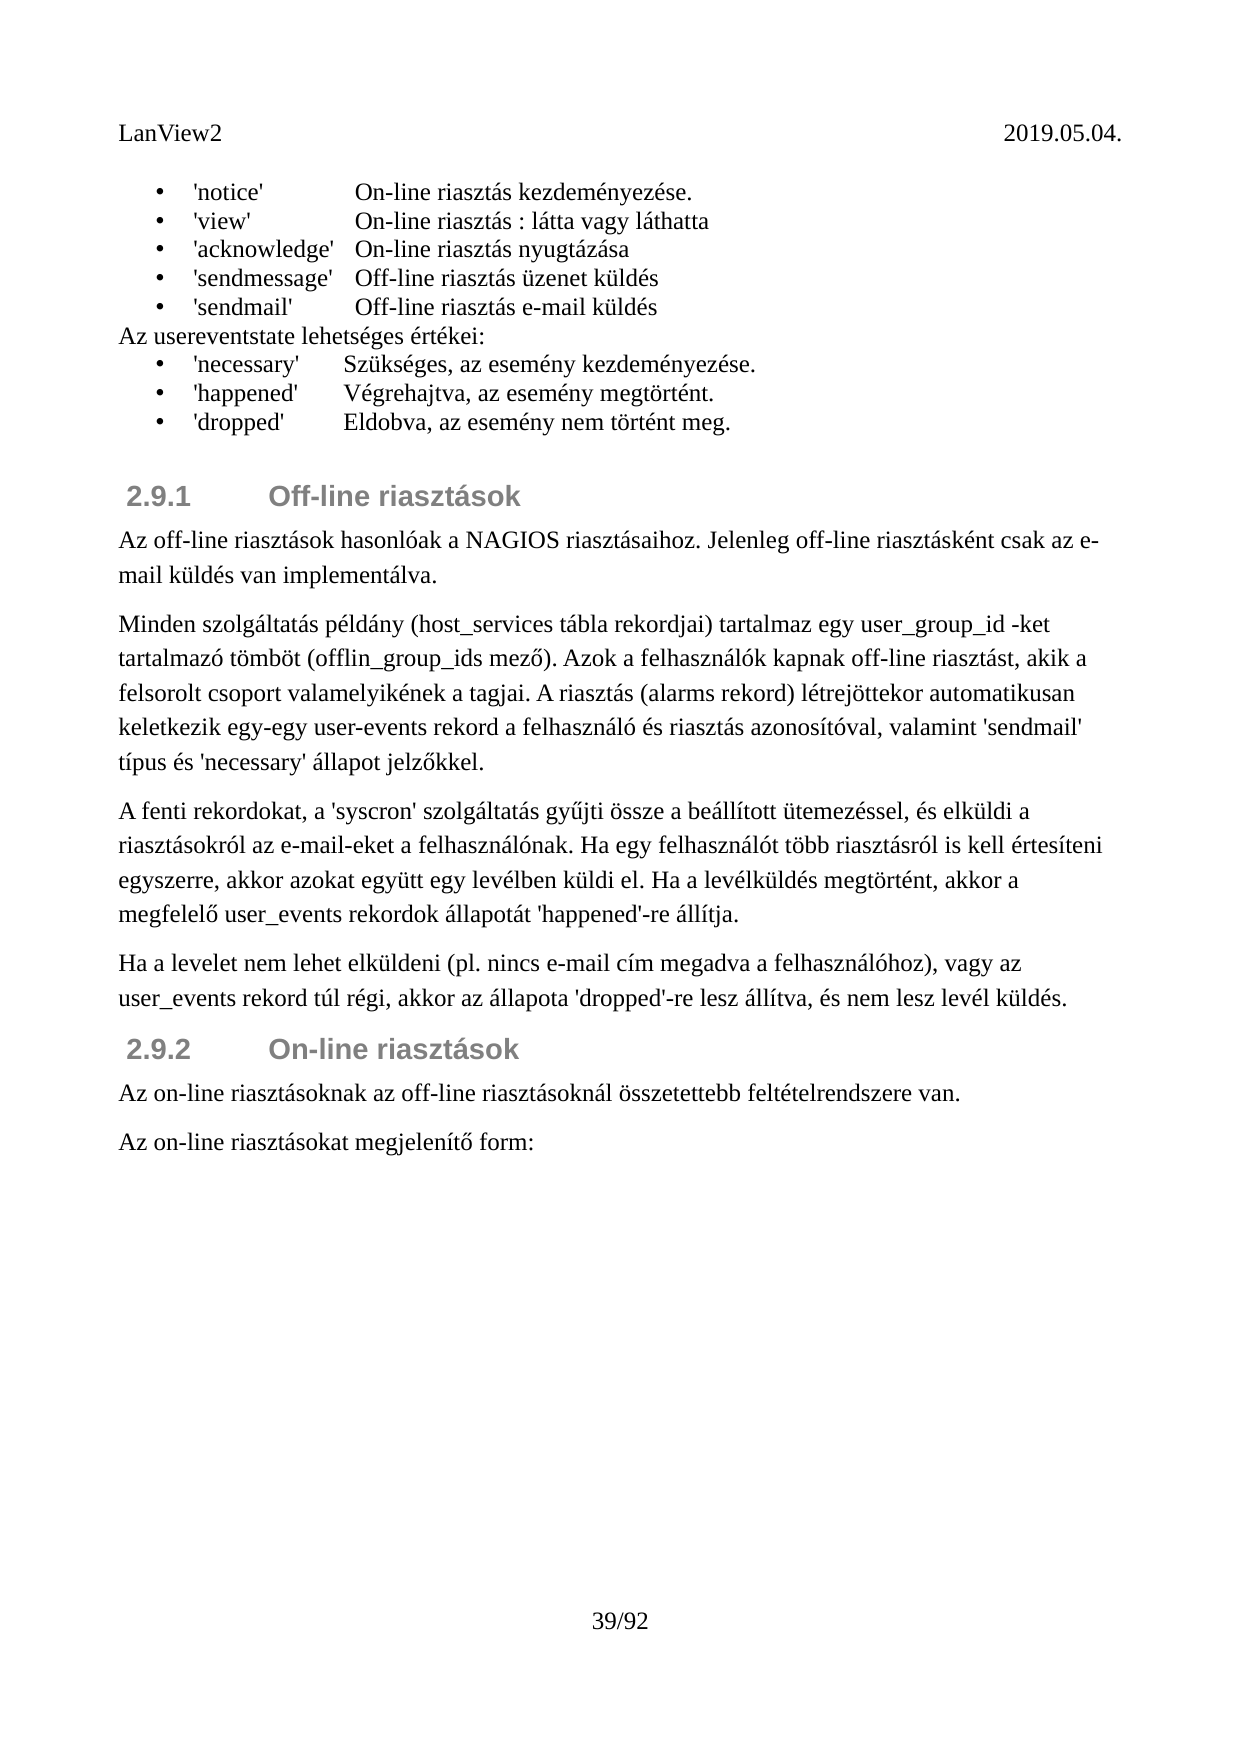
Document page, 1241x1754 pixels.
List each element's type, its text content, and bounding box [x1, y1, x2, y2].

list 'dropped' Eldobva, az esemény nem történt meg. [156, 407, 1122, 436]
text Ha a levelet nem lehet elküldeni (pl. nincs e-mail cím megadva a felhasználóhoz), vagy az user_events rekord túl régi, akkor az állapota 'dropped'-re lesz állítva, és nem lesz levél küldés. [118, 948, 1122, 1011]
list 'sendmail' Off-line riasztás e-mail küldés [156, 292, 1122, 321]
subtitle Off-line riasztások [118, 479, 1122, 513]
text Az on-line riasztásoknak az off-line riasztásoknál összetettebb feltételrendszere van. [118, 1078, 1122, 1107]
subtitle On-line riasztások [118, 1032, 1122, 1065]
text Az on-line riasztásokat megjelenítő form: [118, 1127, 1122, 1156]
text A fenti rekordokat, a 'syscron' szolgáltatás gyűjti össze a beállított ütemezéssel, és elküldi a riasztásokról az e-mail-eket a felhasználónak. Ha egy felhasználót több riasztásról is kell értesíteni egyszerre, akkor azokat együtt egy levélben küldi el. Ha a levélküldés megtörtént, akkor a megfelelő user_events rekordok állapotát 'happened'-re állítja. [118, 796, 1122, 928]
list 'view' On-line riasztás : látta vagy láthatta [156, 206, 1122, 234]
list 'sendmessage' Off-line riasztás üzenet küldés [156, 263, 1122, 292]
list 'notice' On-line riasztás kezdeményezése. [156, 177, 1122, 206]
list 'acknowledge' On-line riasztás nyugtázása [156, 234, 1122, 263]
text Minden szolgáltatás példány (host_services tábla rekordjai) tartalmaz egy user_group_id -ket tartalmazó tömböt (offlin_group_ids mező). Azok a felhasználók kapnak off-line riasztást, akik a felsorolt csoport valamelyikének a tagjai. A riasztás (alarms rekord) létrejöttekor automatikusan keletkezik egy-egy user-events rekord a felhasználó és riasztás azonosítóval, valamint 'sendmail' típus és 'necessary' állapot jelzőkkel. [118, 609, 1122, 775]
list 'necessary' Szükséges, az esemény kezdeményezése. [156, 349, 1122, 378]
list 'happened' Végrehajtva, az esemény megtörtént. [156, 378, 1122, 407]
text Az off-line riasztások hasonlóak a NAGIOS riasztásaihoz. Jelenleg off-line riasztásként csak az e-mail küldés van implementálva. [118, 525, 1122, 588]
text Az usereventstate lehetséges értékei: [118, 321, 1122, 349]
